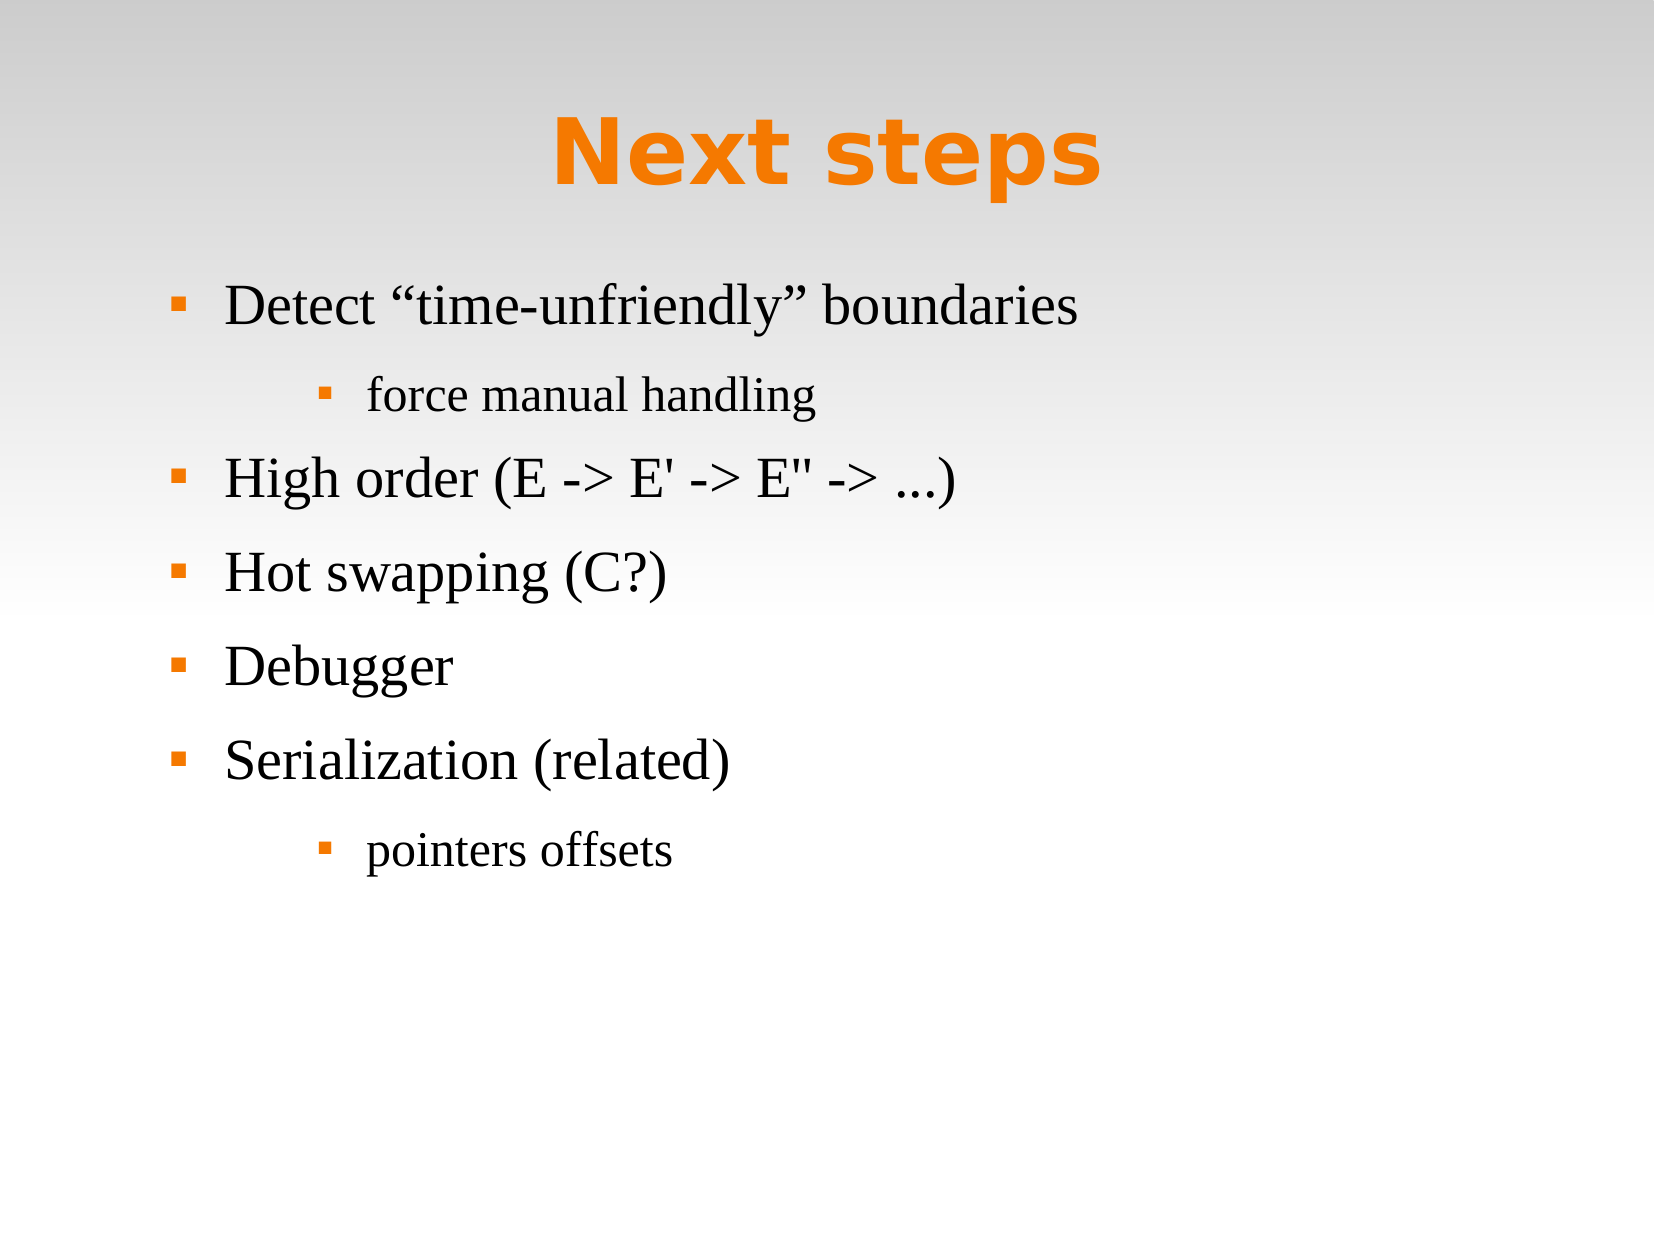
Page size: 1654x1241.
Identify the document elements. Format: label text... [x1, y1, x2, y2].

title Next steps [82, 49, 1571, 257]
list Detect “time-unfriendly” boundaries force manual handling High order (E -> E' -> E'' -> ...) Hot swapping (C?) Debugger Serialization (related) pointers offsets [82, 272, 1576, 918]
